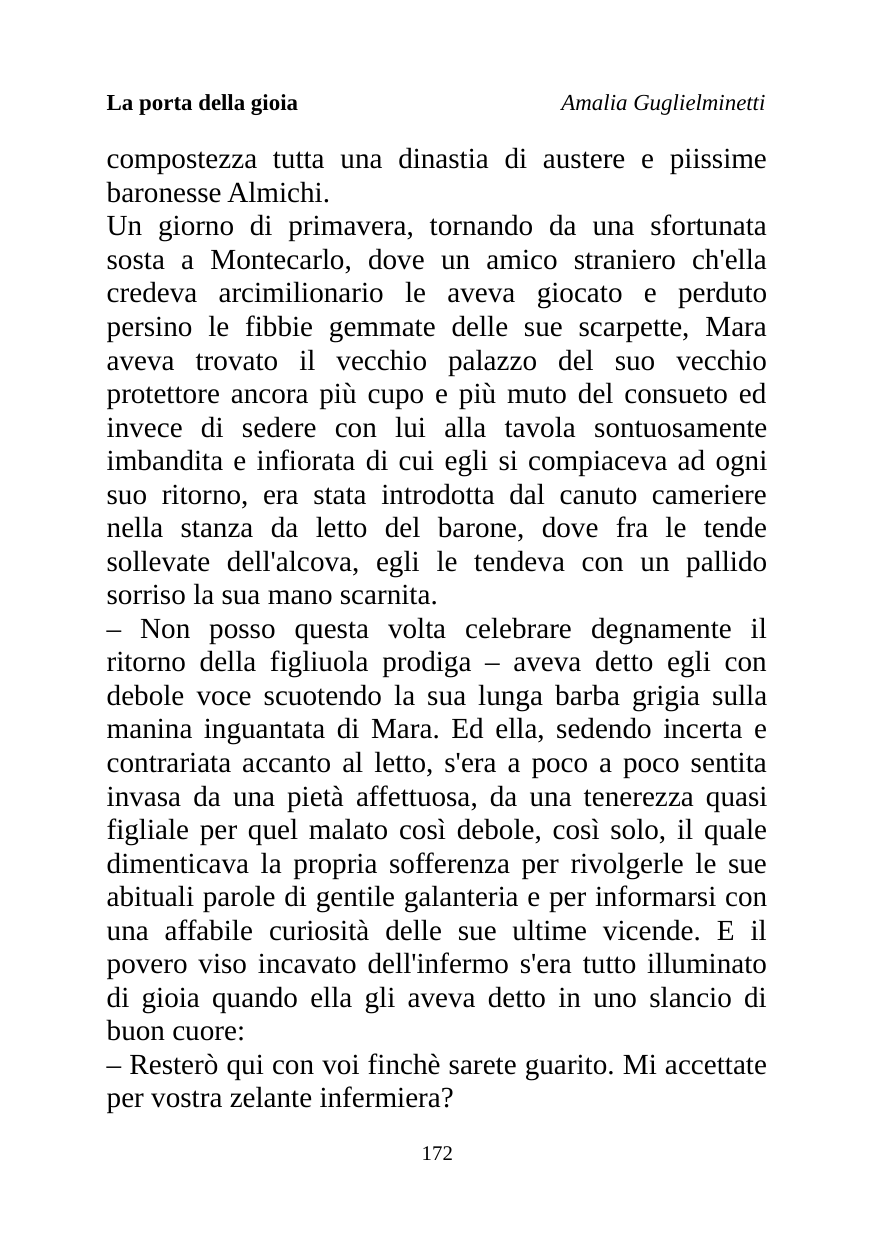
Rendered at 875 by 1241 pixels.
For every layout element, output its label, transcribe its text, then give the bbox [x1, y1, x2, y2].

text – Non posso questa volta celebrare degnamente il ritorno della figliuola prodiga – aveva detto egli con debole voce scuotendo la sua lunga barba grigia sulla manina inguantata di Mara. Ed ella, sedendo incerta e contrariata accanto al letto, s'era a poco a poco sentita invasa da una pietà affettuosa, da una tenerezza quasi figliale per quel malato così debole, così solo, il quale dimenticava la propria sofferenza per rivolgerle le sue abituali parole di gentile galanteria e per informarsi con una affabile curiosità delle sue ultime vicende. E il povero viso incavato dell'infermo s'era tutto illuminato di gioia quando ella gli aveva detto in uno slancio di buon cuore: [106, 611, 768, 1047]
text Un giorno di primavera, tornando da una sfortunata sosta a Montecarlo, dove un amico straniero ch'ella credeva arcimilionario le aveva giocato e perduto persino le fibbie gemmate delle sue scarpette, Mara aveva trovato il vecchio palazzo del suo vecchio protettore ancora più cupo e più muto del consueto ed invece di sedere con lui alla tavola sontuosamente imbandita e infiorata di cui egli si compiaceva ad ogni suo ritorno, era stata introdotta dal canuto cameriere nella stanza da letto del barone, dove fra le tende sollevate dell'alcova, egli le tendeva con un pallido sorriso la sua mano scarnita. [106, 208, 768, 611]
text – Resterò qui con voi finchè sarete guarito. Mi accettate per vostra zelante infermiera? [106, 1047, 768, 1114]
text compostezza tutta una dinastia di austere e piissime baronesse Almichi. [106, 141, 768, 208]
